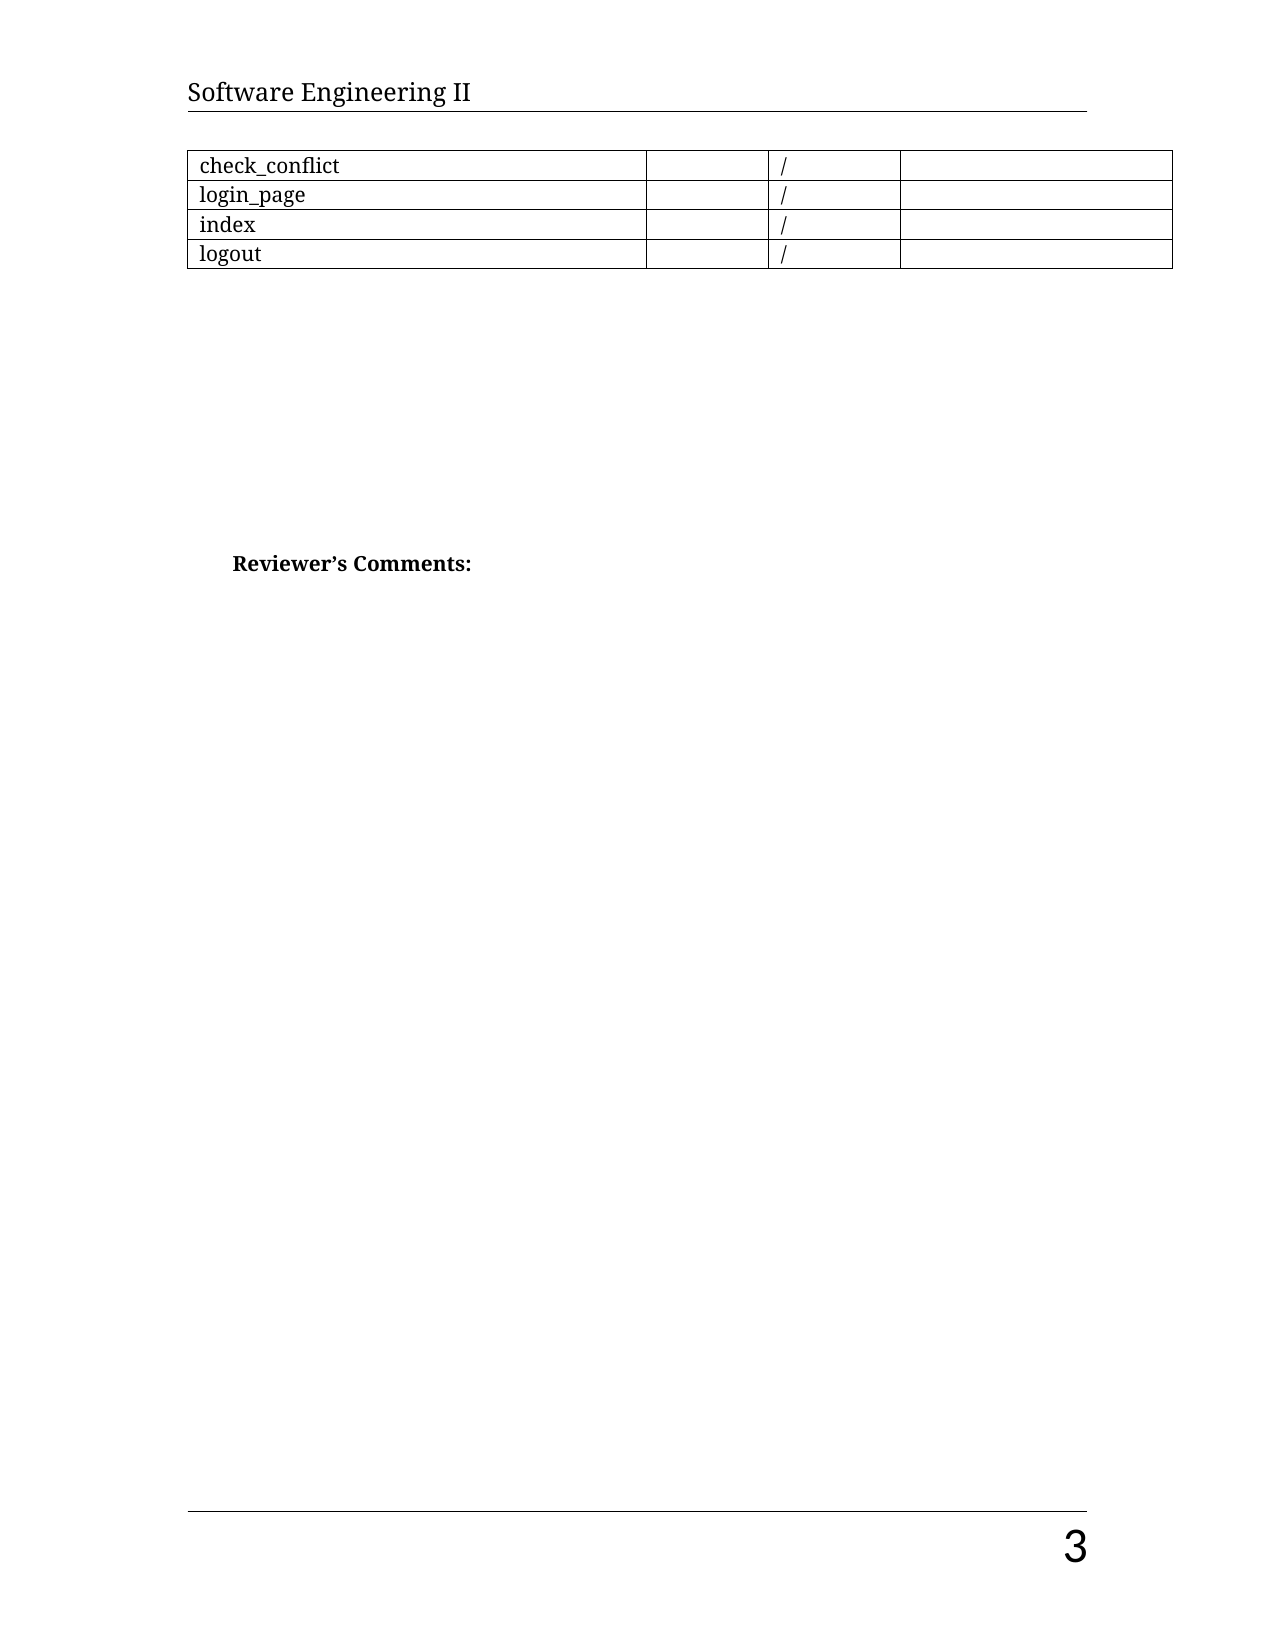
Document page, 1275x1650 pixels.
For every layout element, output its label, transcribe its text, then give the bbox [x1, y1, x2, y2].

table_cell / [769, 240, 900, 268]
table_cell / [769, 181, 900, 209]
table_cell [901, 181, 1172, 209]
table_cell check_conflict [188, 151, 646, 179]
table_cell [647, 240, 768, 268]
table_cell [901, 151, 1172, 179]
subtitle Reviewer’s Comments: [187, 549, 1087, 606]
table_cell [901, 210, 1172, 238]
table_cell [647, 181, 768, 209]
table_cell index [188, 210, 646, 238]
table_cell / [769, 151, 900, 179]
table_cell logout [188, 240, 646, 268]
table_cell [647, 210, 768, 238]
table_cell / [769, 210, 900, 238]
table_cell [901, 240, 1172, 268]
table_cell [647, 151, 768, 179]
table_cell login_page [188, 181, 646, 209]
